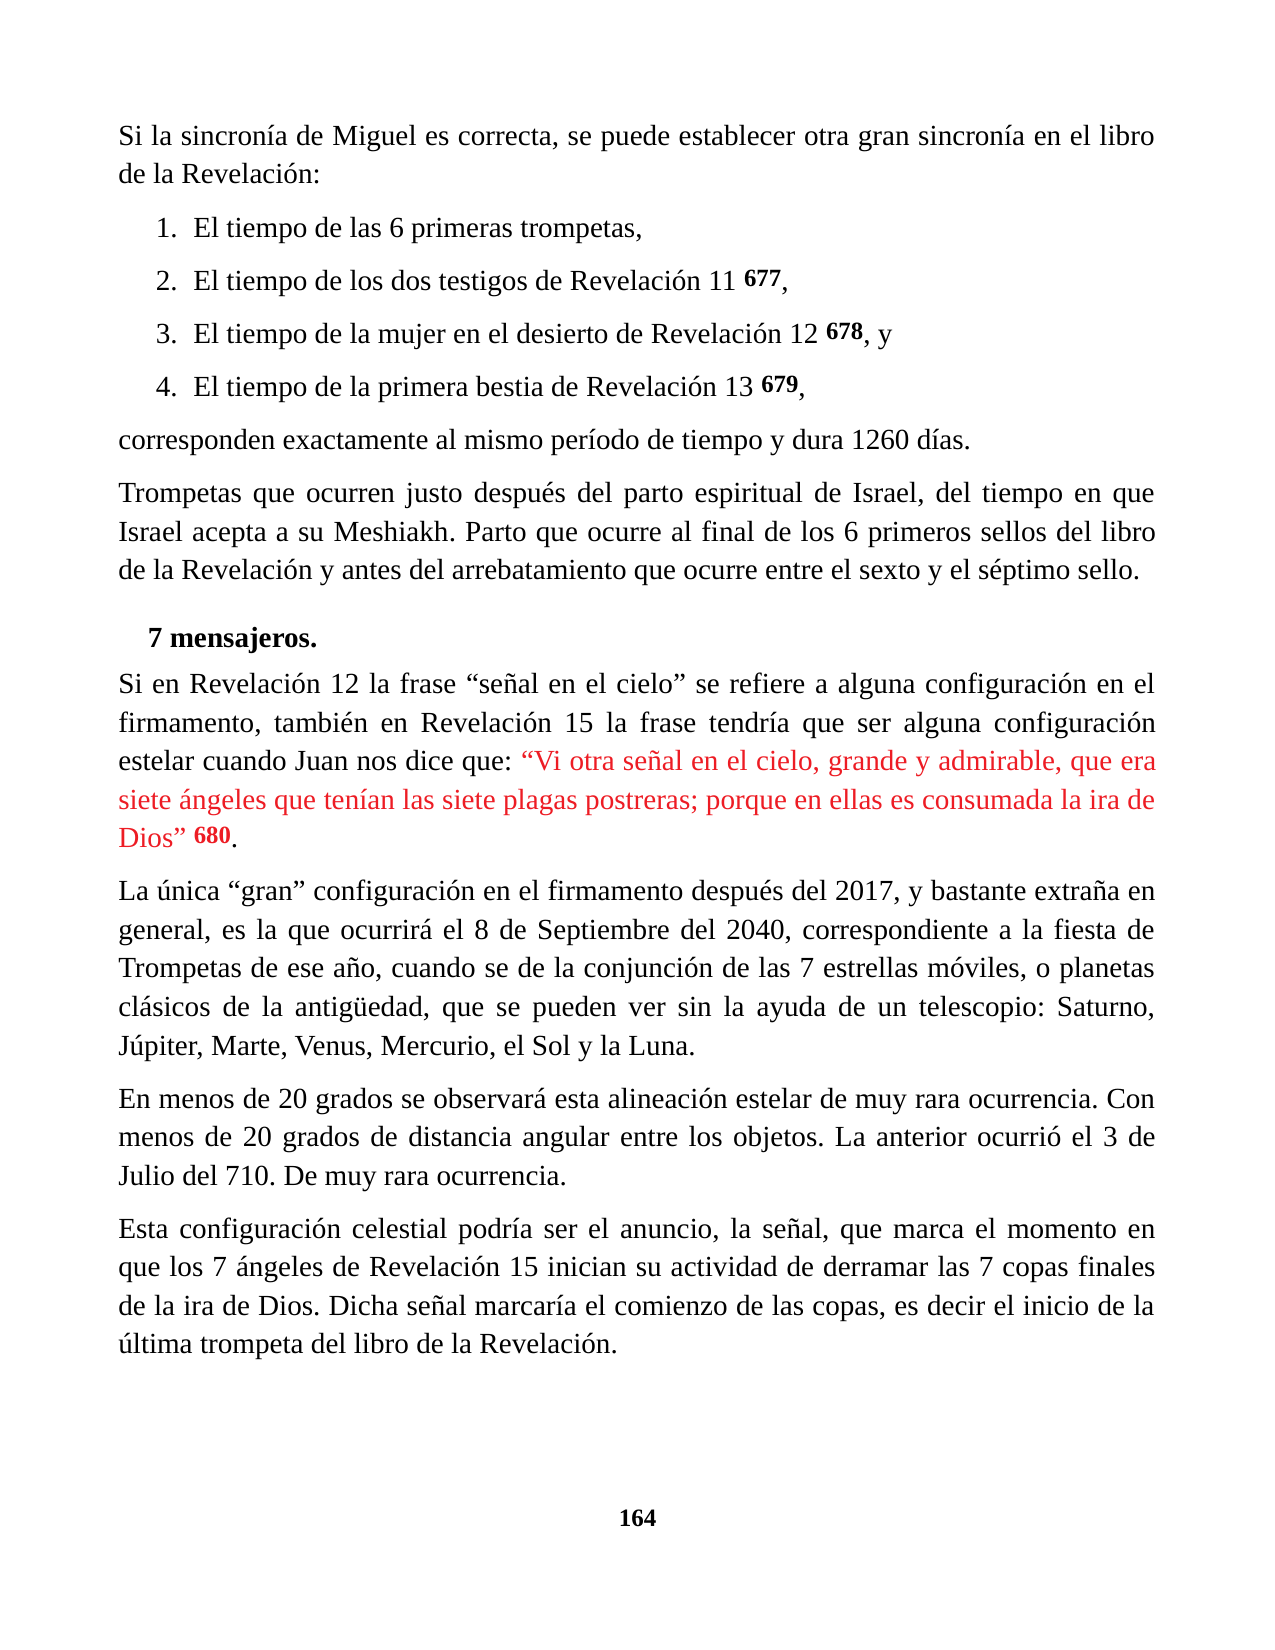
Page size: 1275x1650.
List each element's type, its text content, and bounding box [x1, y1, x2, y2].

text En menos de 20 grados se observará esta alineación estelar de muy rara ocurrencia. Con menos de 20 grados de distancia angular entre los objetos. La anterior ocurrió el 3 de Julio del 710. De muy rara ocurrencia. [118, 1081, 1157, 1191]
text corresponden exactamente al mismo período de tiempo y dura 1260 días. [118, 422, 1157, 456]
text Esta configuración celestial podría ser el anuncio, la señal, que marca el momento en que los 7 ángeles de Revelación 15 inician su actividad de derramar las 7 copas finales de la ira de Dios. Dicha señal marcaría el comienzo de las copas, es decir el inicio de la última trompeta del libro de la Revelación. [118, 1211, 1157, 1360]
list El tiempo de la mujer en el desierto de Revelación 12 , y [156, 316, 1157, 349]
list El tiempo de los dos testigos de Revelación 11 , [156, 263, 1157, 296]
list El tiempo de las 6 primeras trompetas, [156, 210, 1157, 243]
subtitle 7 mensajeros. [148, 620, 1157, 654]
text La única “gran” configuración en el firmamento después del 2017, y bastante extraña en general, es la que ocurrirá el 8 de Septiembre del 2040, correspondiente a la fiesta de Trompetas de ese año, cuando se de la conjunción de las 7 estrellas móviles, o planetas clásicos de la antigüedad, que se pueden ver sin la ayuda de un telescopio: Saturno, Júpiter, Marte, Venus, Mercurio, el Sol y la Luna. [118, 873, 1157, 1061]
text Trompetas que ocurren justo después del parto espiritual de Israel, del tiempo en que Israel acepta a su Meshiakh. Parto que ocurre al final de los 6 primeros sellos del libro de la Revelación y antes del arrebatamiento que ocurre entre el sexto y el séptimo sello. [118, 475, 1157, 586]
text Si en Revelación 12 la frase “señal en el cielo” se refiere a alguna configuración en el firmamento, también en Revelación 15 la frase tendría que ser alguna configuración estelar cuando Juan nos dice que: “Vi otra señal en el cielo, grande y admirable, que era siete ángeles que tenían las siete plagas postreras; porque en ellas es consumada la ira de Dios” . [118, 666, 1157, 854]
text Si la sincronía de Miguel es correcta, se puede establecer otra gran sincronía en el libro de la Revelación: [118, 118, 1157, 190]
list El tiempo de la primera bestia de Revelación 13 , [156, 369, 1157, 403]
